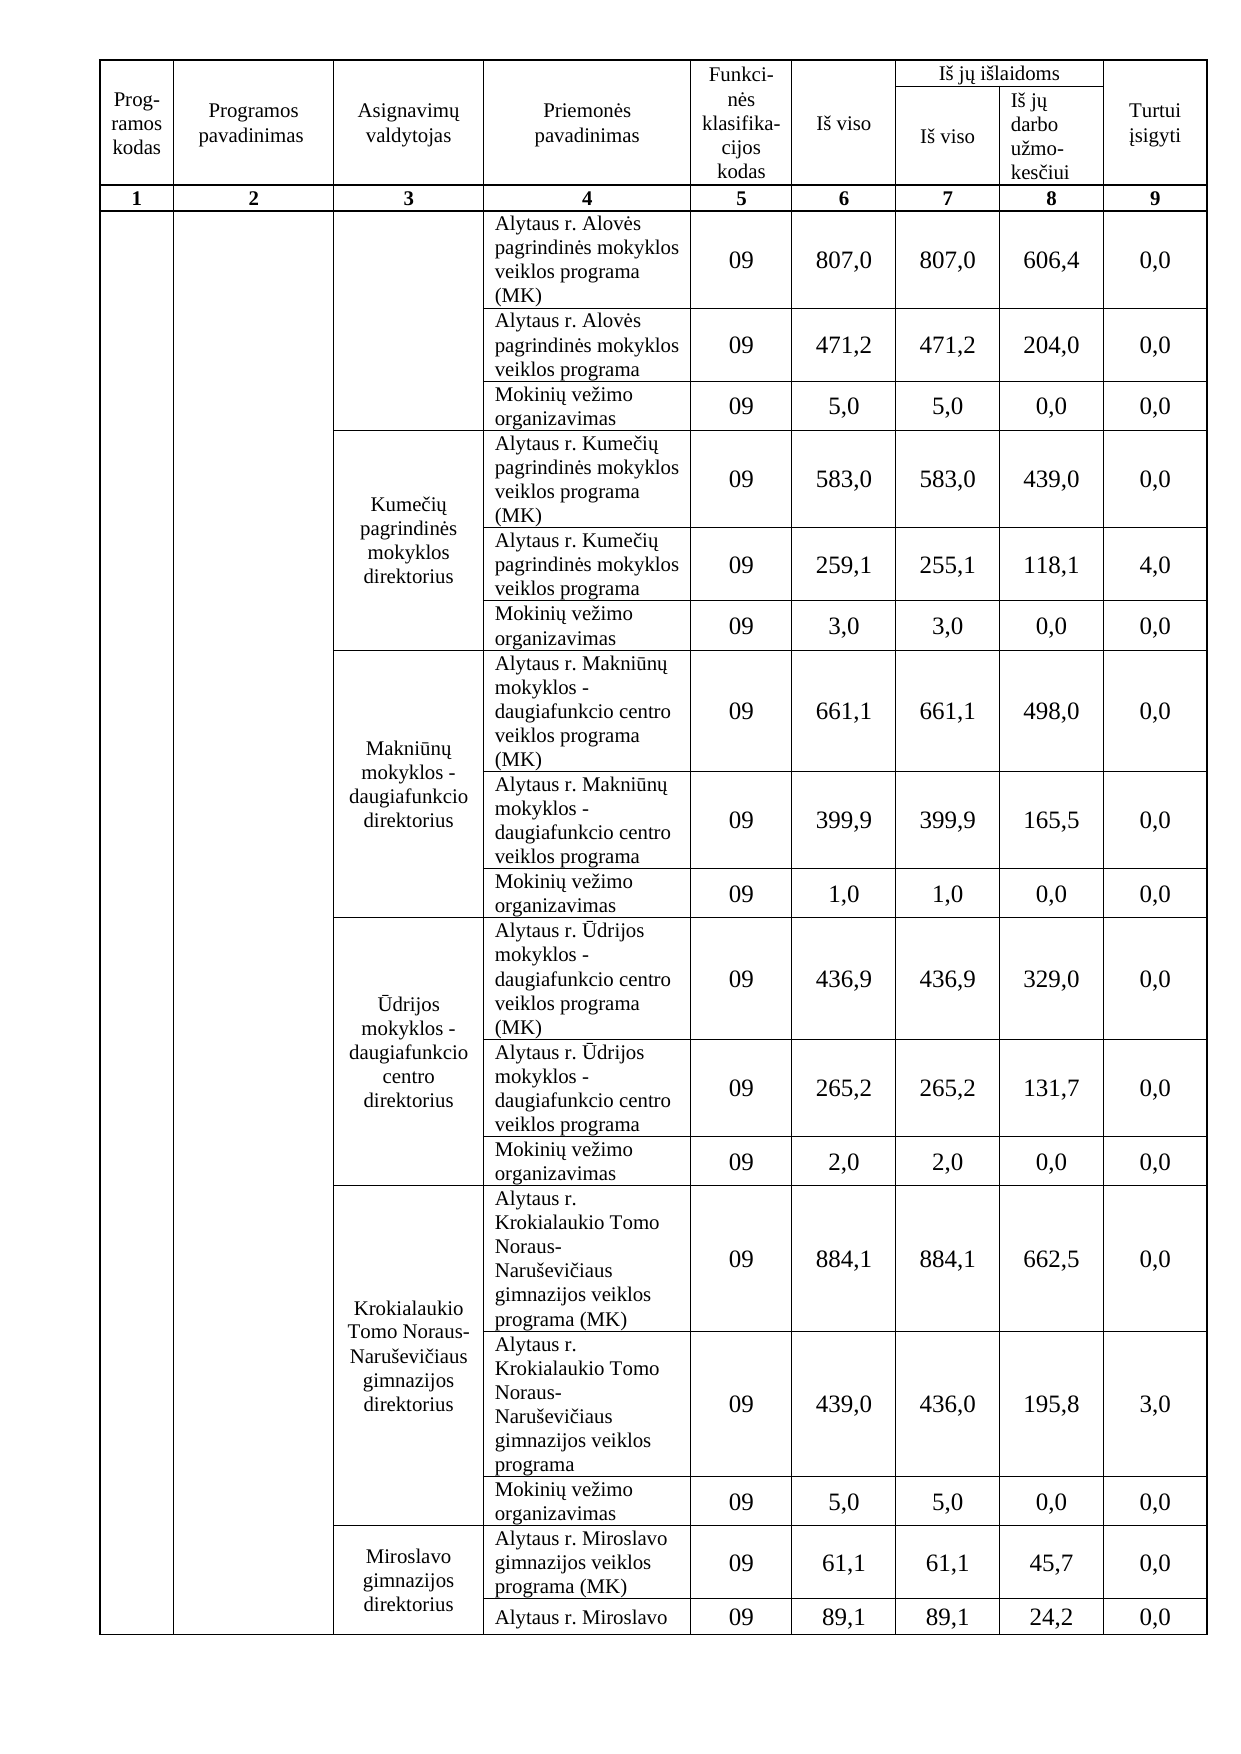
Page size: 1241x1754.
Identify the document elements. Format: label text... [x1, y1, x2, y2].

table_cell 09 [691, 1137, 791, 1185]
table_cell Alytaus r. Ūdrijos mokyklos - daugiafunkcio centro veiklos programa [484, 1040, 690, 1136]
table_cell 4 [484, 186, 690, 210]
table_cell Iš viso [896, 87, 999, 184]
table_cell 09 [691, 431, 791, 527]
table_cell 45,7 [1000, 1526, 1103, 1598]
table_cell 0,0 [1104, 651, 1206, 771]
table_header Iš viso [792, 61, 895, 184]
table_cell 471,2 [792, 309, 895, 381]
table_cell 24,2 [1000, 1599, 1103, 1634]
table_cell 09 [691, 528, 791, 600]
table_cell 1 [101, 186, 173, 210]
table_cell 0,0 [1000, 1477, 1103, 1525]
table_cell 09 [691, 1599, 791, 1634]
table_cell 255,1 [896, 528, 999, 600]
table_cell Mokinių vežimo organizavimas [484, 869, 690, 917]
table_cell 5,0 [792, 382, 895, 430]
table_cell 09 [691, 1526, 791, 1598]
table_cell 09 [691, 309, 791, 381]
table_cell 09 [691, 651, 791, 771]
table_header Iš jų išlaidoms [896, 61, 1103, 86]
table_cell 6 [792, 186, 895, 210]
table_cell 807,0 [896, 212, 999, 307]
table_cell Makniūnų mokyklos - daugiafunkcio direktorius [334, 651, 483, 917]
table_cell 399,9 [896, 772, 999, 868]
table_cell 89,1 [896, 1599, 999, 1634]
table_cell 884,1 [896, 1186, 999, 1331]
table_cell 3,0 [792, 601, 895, 649]
table_cell 195,8 [1000, 1332, 1103, 1476]
table_cell 89,1 [792, 1599, 895, 1634]
table_cell 0,0 [1104, 869, 1206, 917]
table_cell [174, 212, 333, 1634]
table_cell 5,0 [896, 1477, 999, 1525]
table_cell 399,9 [792, 772, 895, 868]
table_cell 439,0 [1000, 431, 1103, 527]
table_cell 61,1 [792, 1526, 895, 1598]
table_cell 09 [691, 918, 791, 1039]
table_cell 09 [691, 601, 791, 649]
table_cell 0,0 [1104, 309, 1206, 381]
table_cell 0,0 [1000, 601, 1103, 649]
table_cell 165,5 [1000, 772, 1103, 868]
table_cell Alytaus r. Kumečių pagrindinės mokyklos veiklos programa (MK) [484, 431, 690, 527]
table_cell Iš jų darbo užmo-kesčiui [1000, 87, 1103, 184]
table_header Funkci-nės klasifika-cijos kodas [691, 61, 791, 184]
table_cell 3 [334, 186, 483, 210]
table_cell Alytaus r. Alovės pagrindinės mokyklos veiklos programa [484, 309, 690, 381]
table_cell 4,0 [1104, 528, 1206, 600]
table_cell Alytaus r. Krokialaukio Tomo Noraus-Naruševičiaus gimnazijos veiklos programa [484, 1332, 690, 1476]
table_cell 329,0 [1000, 918, 1103, 1039]
table_cell 3,0 [1104, 1332, 1206, 1476]
table_cell Ūdrijos mokyklos - daugiafunkcio centro direktorius [334, 918, 483, 1185]
table_cell [334, 212, 483, 430]
table_cell 583,0 [896, 431, 999, 527]
table_cell 0,0 [1000, 869, 1103, 917]
table_cell 436,0 [896, 1332, 999, 1476]
table_cell 0,0 [1104, 382, 1206, 430]
table_cell Alytaus r. Miroslavo [484, 1599, 690, 1634]
table_cell 1,0 [792, 869, 895, 917]
table_header Turtui įsigyti [1104, 61, 1206, 184]
table_cell 583,0 [792, 431, 895, 527]
table_cell 5,0 [896, 382, 999, 430]
table_cell 259,1 [792, 528, 895, 600]
table_cell 09 [691, 1186, 791, 1331]
table_cell 8 [1000, 186, 1103, 210]
table_cell Mokinių vežimo organizavimas [484, 1477, 690, 1525]
table_cell 265,2 [792, 1040, 895, 1136]
table_cell Alytaus r. Alovės pagrindinės mokyklos veiklos programa (MK) [484, 212, 690, 307]
table_cell Alytaus r. Makniūnų mokyklos - daugiafunkcio centro veiklos programa (MK) [484, 651, 690, 771]
table_cell Kumečių pagrindinės mokyklos direktorius [334, 431, 483, 649]
table_cell 7 [896, 186, 999, 210]
table_cell 09 [691, 772, 791, 868]
table_cell Alytaus r. Makniūnų mokyklos - daugiafunkcio centro veiklos programa [484, 772, 690, 868]
table_cell 471,2 [896, 309, 999, 381]
table_cell Krokialaukio Tomo Noraus-Naruševičiaus gimnazijos direktorius [334, 1186, 483, 1525]
table_cell Alytaus r. Kumečių pagrindinės mokyklos veiklos programa [484, 528, 690, 600]
table_cell 118,1 [1000, 528, 1103, 600]
table_header Asignavimų valdytojas [334, 61, 483, 184]
table_cell 439,0 [792, 1332, 895, 1476]
table_cell 436,9 [896, 918, 999, 1039]
table_cell 2 [174, 186, 333, 210]
table_header Prog-ramos kodas [101, 61, 173, 184]
table_cell 09 [691, 1332, 791, 1476]
table_cell 09 [691, 1040, 791, 1136]
table_header Priemonės pavadinimas [484, 61, 690, 184]
table_cell 09 [691, 212, 791, 307]
table_cell 807,0 [792, 212, 895, 307]
table_cell 2,0 [792, 1137, 895, 1185]
table_cell 606,4 [1000, 212, 1103, 307]
table_cell 0,0 [1104, 431, 1206, 527]
table_cell 09 [691, 869, 791, 917]
table_cell 0,0 [1104, 1040, 1206, 1136]
table_cell 0,0 [1104, 1526, 1206, 1598]
table_cell Mokinių vežimo organizavimas [484, 601, 690, 649]
table_cell Mokinių vežimo organizavimas [484, 382, 690, 430]
table_cell 265,2 [896, 1040, 999, 1136]
table_cell 0,0 [1104, 1477, 1206, 1525]
table_cell 9 [1104, 186, 1206, 210]
table_cell 0,0 [1104, 1186, 1206, 1331]
table_cell 61,1 [896, 1526, 999, 1598]
table_cell 436,9 [792, 918, 895, 1039]
table_cell 661,1 [792, 651, 895, 771]
table_cell 0,0 [1104, 918, 1206, 1039]
table_cell 0,0 [1104, 1599, 1206, 1634]
table_cell 5 [691, 186, 791, 210]
table_cell 0,0 [1104, 212, 1206, 307]
table_cell 0,0 [1000, 382, 1103, 430]
table_cell 09 [691, 1477, 791, 1525]
table_cell 662,5 [1000, 1186, 1103, 1331]
table_cell [101, 212, 173, 1634]
table_cell Alytaus r. Miroslavo gimnazijos veiklos programa (MK) [484, 1526, 690, 1598]
table_cell 661,1 [896, 651, 999, 771]
table_header Programos pavadinimas [174, 61, 333, 184]
table_cell 09 [691, 382, 791, 430]
table_cell 884,1 [792, 1186, 895, 1331]
table_cell Miroslavo gimnazijos direktorius [334, 1526, 483, 1634]
table_cell 5,0 [792, 1477, 895, 1525]
table_cell 0,0 [1104, 601, 1206, 649]
table_cell 0,0 [1104, 1137, 1206, 1185]
table_cell Alytaus r. Ūdrijos mokyklos - daugiafunkcio centro veiklos programa (MK) [484, 918, 690, 1039]
table_cell 131,7 [1000, 1040, 1103, 1136]
table_cell 0,0 [1104, 772, 1206, 868]
table_cell 0,0 [1000, 1137, 1103, 1185]
table_cell Mokinių vežimo organizavimas [484, 1137, 690, 1185]
table_cell Alytaus r. Krokialaukio Tomo Noraus-Naruševičiaus gimnazijos veiklos programa (MK) [484, 1186, 690, 1331]
table_cell 1,0 [896, 869, 999, 917]
table_cell 498,0 [1000, 651, 1103, 771]
table_cell 2,0 [896, 1137, 999, 1185]
table_cell 3,0 [896, 601, 999, 649]
table_cell 204,0 [1000, 309, 1103, 381]
